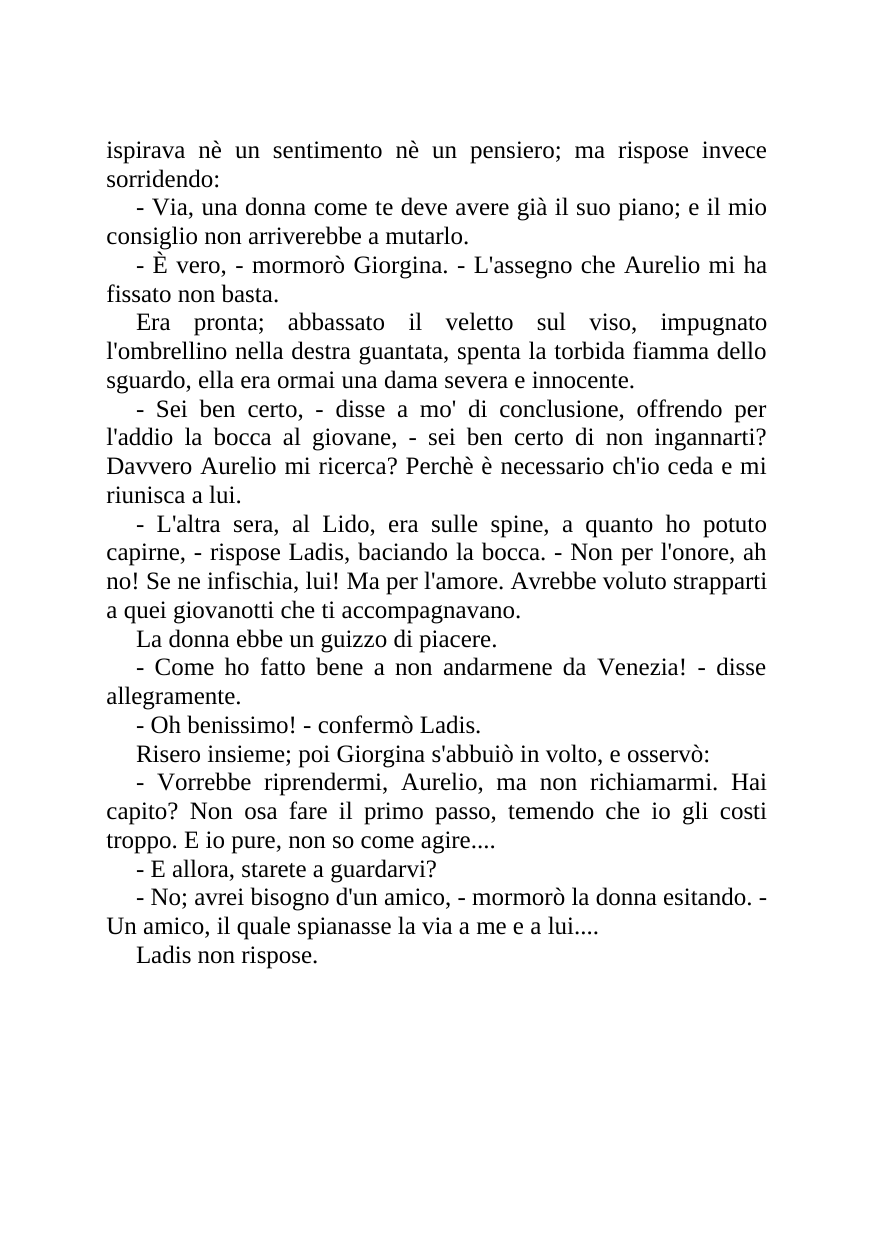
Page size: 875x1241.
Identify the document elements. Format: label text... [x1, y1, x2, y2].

text - Sei ben certo, - disse a mo' di conclusione, offrendo per l'addio la bocca al giovane, - sei ben certo di non ingannarti? Davvero Aurelio mi ricerca? Perchè è necessario ch'io ceda e mi riunisca a lui. [106, 394, 768, 509]
text Risero insieme; poi Giorgina s'abbuiò in volto, e osservò: [106, 739, 768, 767]
text - Come ho fatto bene a non andarmene da Venezia! - disse allegramente. [106, 652, 768, 710]
text - No; avrei bisogno d'un amico, - mormorò la donna esitando. - Un amico, il quale spianasse la via a me e a lui.... [106, 882, 768, 940]
text La donna ebbe un guizzo di piacere. [106, 624, 768, 652]
text ispirava nè un sentimento nè un pensiero; ma rispose invece sorridendo: [106, 135, 768, 192]
text Ladis non rispose. [106, 940, 768, 969]
text - L'altra sera, al Lido, era sulle spine, a quanto ho potuto capirne, - rispose Ladis, baciando la bocca. - Non per l'onore, ah no! Se ne infischia, lui! Ma per l'amore. Avrebbe voluto strapparti a quei giovanotti che ti accompagnavano. [106, 509, 768, 624]
text - Oh benissimo! - confermò Ladis. [106, 710, 768, 739]
text - Via, una donna come te deve avere già il suo piano; e il mio consiglio non arriverebbe a mutarlo. [106, 192, 768, 250]
text - È vero, - mormorò Giorgina. - L'assegno che Aurelio mi ha fissato non basta. [106, 250, 768, 307]
text - Vorrebbe riprendermi, Aurelio, ma non richiamarmi. Hai capito? Non osa fare il primo passo, temendo che io gli costi troppo. E io pure, non so come agire.... [106, 767, 768, 854]
text Era pronta; abbassato il veletto sul viso, impugnato l'ombrellino nella destra guantata, spenta la torbida fiamma dello sguardo, ella era ormai una dama severa e innocente. [106, 307, 768, 394]
text - E allora, starete a guardarvi? [106, 854, 768, 882]
